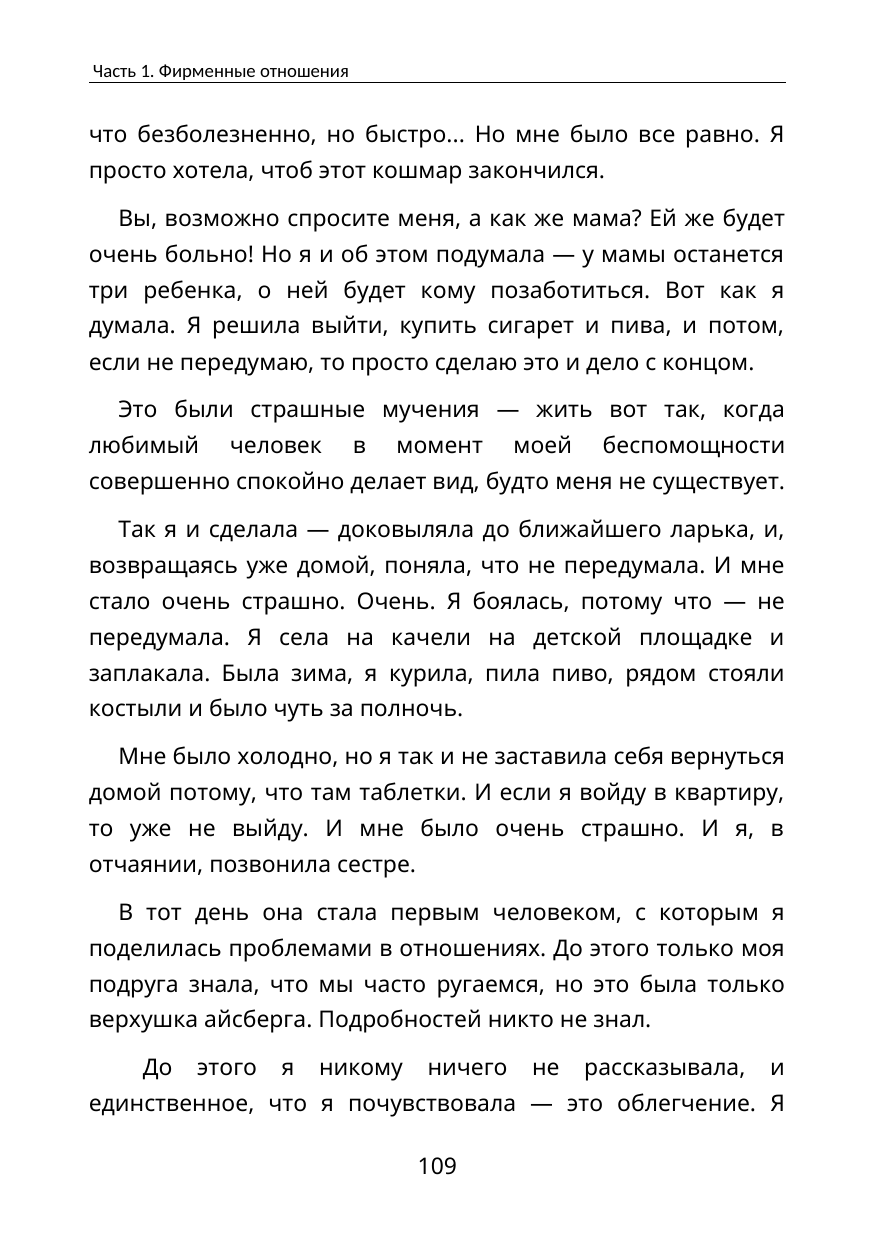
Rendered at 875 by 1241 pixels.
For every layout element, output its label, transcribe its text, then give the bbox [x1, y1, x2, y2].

text В тот день она стала первым человеком, с которым я поделилась проблемами в отношениях. До этого только моя подруга знала, что мы часто ругаемся, но это была только верхушка айсберга. Подробностей никто не знал. [88, 896, 786, 1035]
text Вы, возможно спросите меня, а как же мама? Ей же будет очень больно! Но я и об этом подумала — у мамы останется три ребенка, о ней будет кому позаботиться. Вот как я думала. Я решила выйти, купить сигарет и пива, и потом, если не передумаю, то просто сделаю это и дело с концом. [88, 202, 786, 377]
text До этого я никому ничего не рассказывала, и единственное, что я почувствовала — это облегчение. Я [88, 1051, 786, 1118]
text Мне было холодно, но я так и не заставила себя вернуться домой потому, что там таблетки. И если я войду в квартиру, то уже не выйду. И мне было очень страшно. И я, в отчаянии, позвонила сестре. [88, 740, 786, 879]
text Так я и сделала — доковыляла до ближайшего ларька, и, возвращаясь уже домой, поняла, что не передумала. И мне стало очень страшно. Очень. Я боялась, потому что — не передумала. Я села на качели на детской площадке и заплакала. Была зима, я курила, пила пиво, рядом стояли костыли и было чуть за полночь. [88, 513, 786, 724]
text что безболезненно, но быстро... Но мне было все равно. Я просто хотела, чтоб этот кошмар закончился. [88, 118, 786, 185]
text Это были страшные мучения — жить вот так, когда любимый человек в момент моей беспомощности совершенно спокойно делает вид, будто меня не существует. [88, 393, 786, 496]
